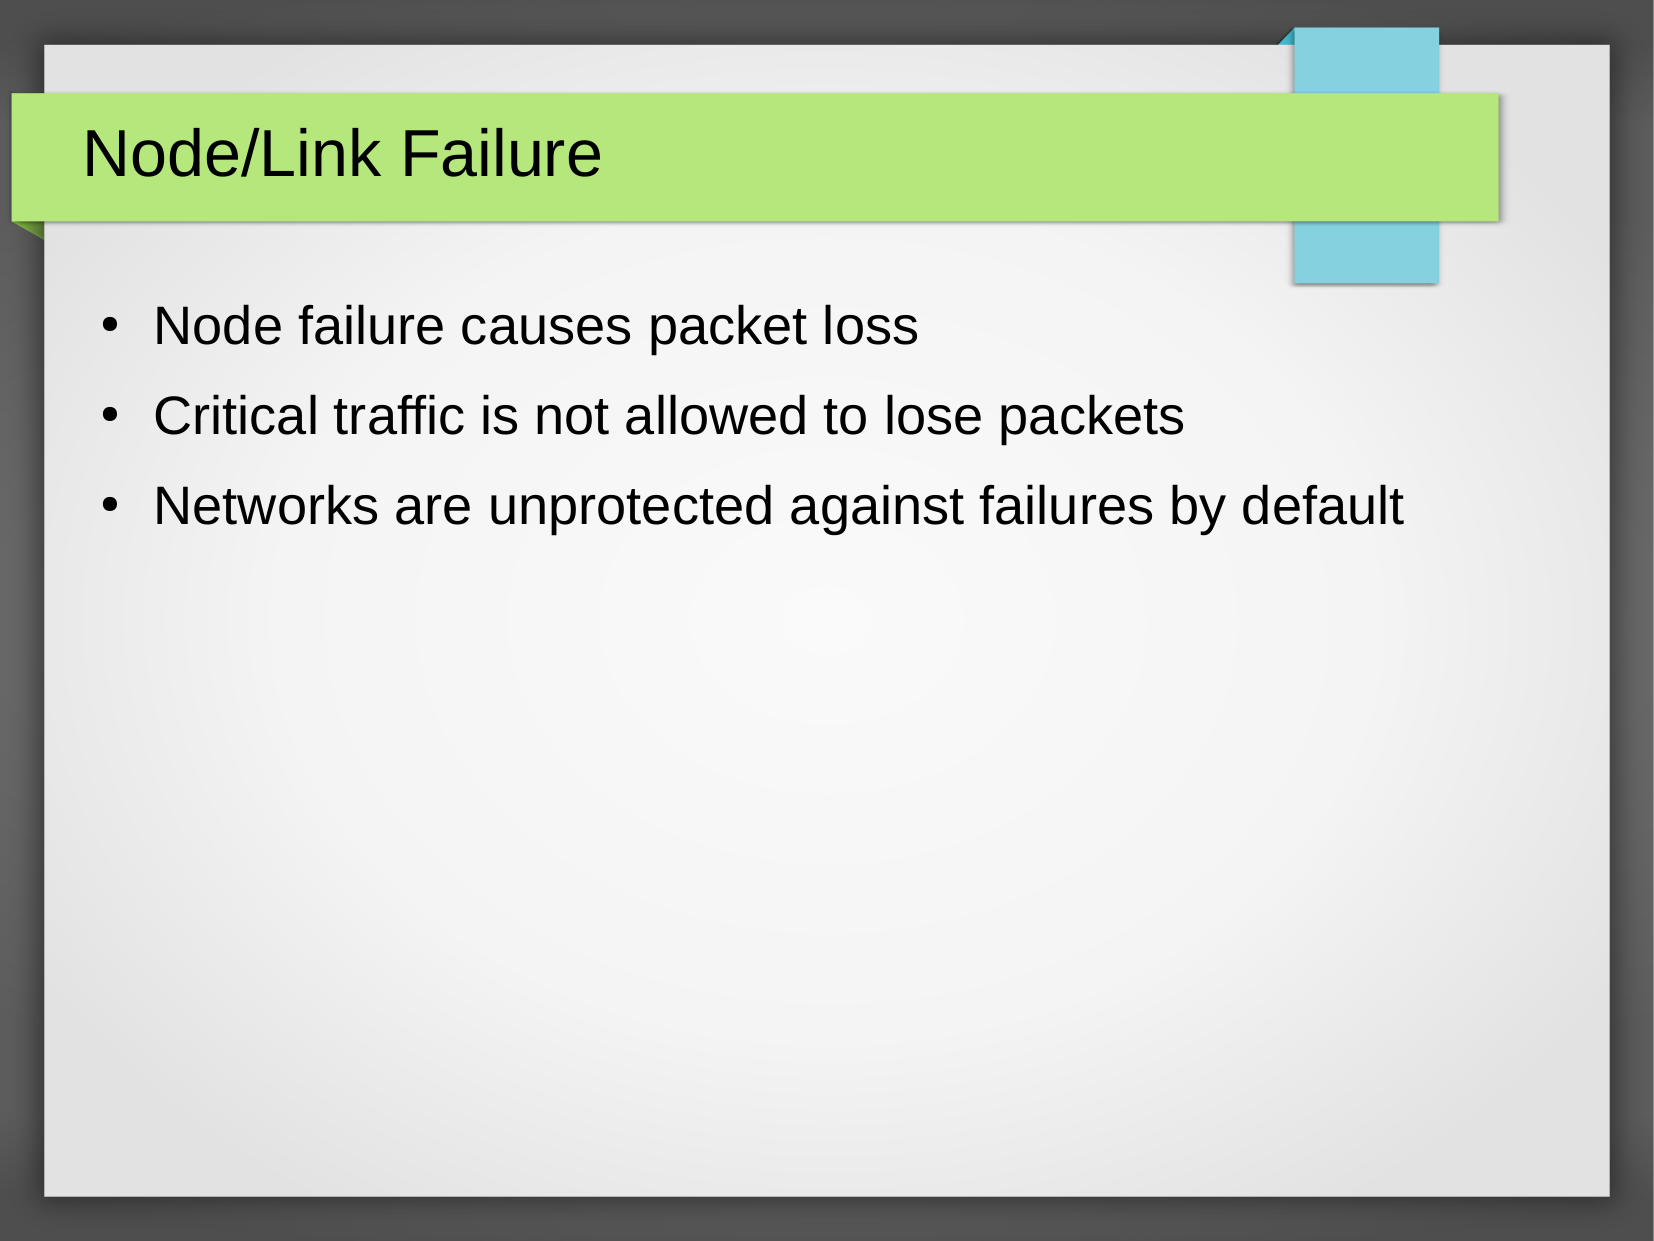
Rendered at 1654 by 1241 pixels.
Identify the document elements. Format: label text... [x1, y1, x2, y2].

list Node failure causes packet loss Critical traffic is not allowed to lose packets Networks are unprotected against failures by default [82, 295, 1571, 1015]
title Node/Link Failure [82, 94, 1264, 213]
picture [0, 0, 1654, 1241]
